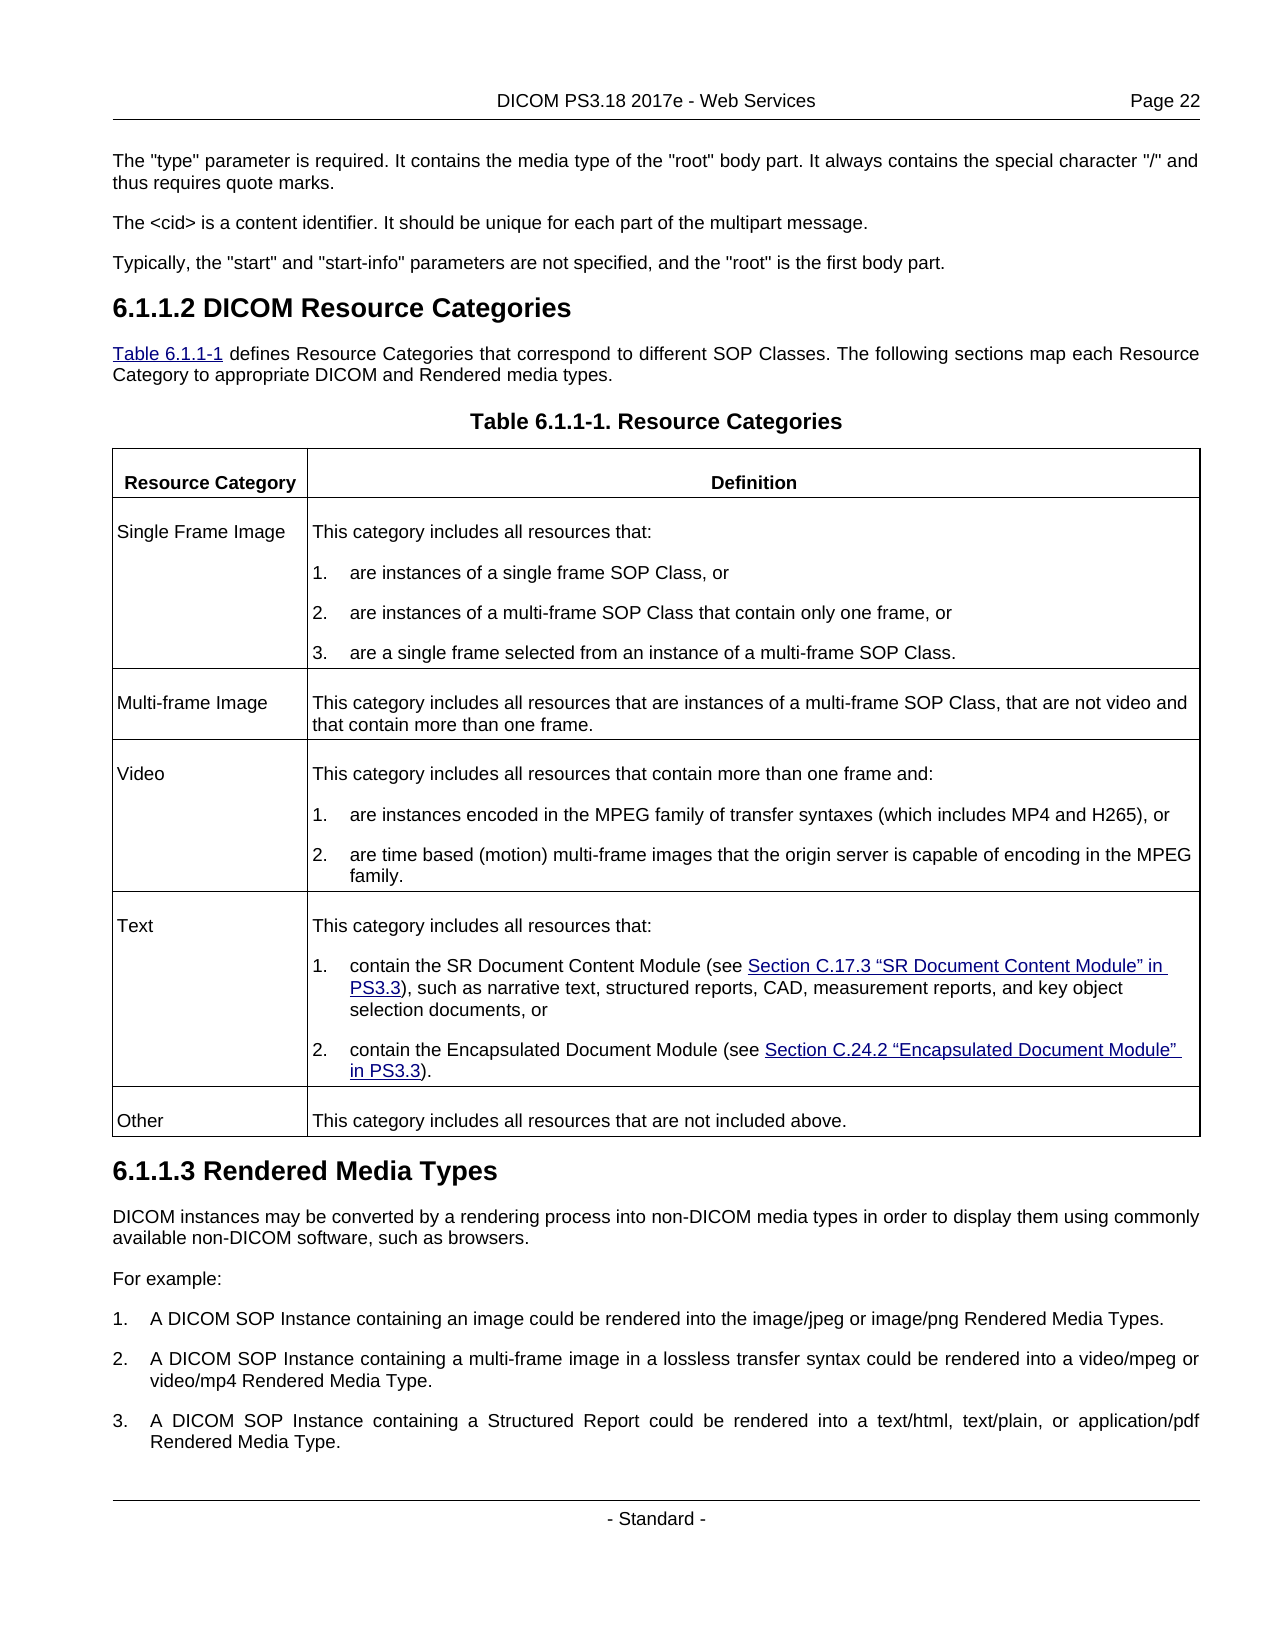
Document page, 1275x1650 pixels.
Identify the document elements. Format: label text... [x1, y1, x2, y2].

table_cell Single Frame Image [113, 498, 307, 668]
table_cell This category includes all resources that contain more than one frame and: are instances encoded in the MPEG family of transfer syntaxes (which includes MP4 and H265), or are time based (motion) multi-frame images that the origin server is capable of encoding in the MPEG family. [308, 740, 1199, 891]
text 6.1.1.2 DICOM Resource Categories [112, 292, 1200, 324]
text DICOM instances may be converted by a rendering process into non-DICOM media types in order to display them using commonly available non-DICOM software, such as browsers. [112, 1205, 1200, 1248]
list A DICOM SOP Instance containing a multi-frame image in a lossless transfer syntax could be rendered into a video/mpeg or video/mp4 Rendered Media Type. [112, 1348, 1200, 1391]
table_header Resource Category [113, 449, 307, 497]
list A DICOM SOP Instance containing a Structured Report could be rendered into a text/html, text/plain, or application/pdf Rendered Media Type. [112, 1410, 1200, 1453]
text Table 6.1.1-1. Resource Categories [112, 408, 1200, 434]
table_header Definition [308, 449, 1199, 497]
text 6.1.1.3 Rendered Media Types [112, 1155, 1200, 1187]
text Table 6.1.1-1 defines Resource Categories that correspond to different SOP Classes. The following sections map each Resource Category to appropriate DICOM and Rendered media types. [112, 342, 1200, 386]
table_cell Multi-frame Image [113, 669, 307, 739]
table_cell This category includes all resources that: are instances of a single frame SOP Class, or are instances of a multi-frame SOP Class that contain only one frame, or are a single frame selected from an instance of a multi-frame SOP Class. [308, 498, 1199, 668]
table_cell Video [113, 740, 307, 891]
table_cell This category includes all resources that are not included above. [308, 1087, 1199, 1136]
table_cell Text [113, 892, 307, 1086]
table_cell This category includes all resources that are instances of a multi-frame SOP Class, that are not video and that contain more than one frame. [308, 669, 1199, 739]
text Typically, the "start" and "start-info" parameters are not specified, and the "root" is the first body part. [112, 252, 1200, 274]
text The <cid> is a content identifier. It should be unique for each part of the multipart message. [112, 212, 1200, 233]
list A DICOM SOP Instance containing an image could be rendered into the image/jpeg or image/png Rendered Media Types. [112, 1308, 1200, 1329]
table_cell This category includes all resources that: contain the SR Document Content Module (see Section C.17.3 “SR Document Content Module” in PS3.3), such as narrative text, structured reports, CAD, measurement reports, and key object selection documents, or contain the Encapsulated Document Module (see Section C.24.2 “Encapsulated Document Module” in PS3.3). [308, 892, 1199, 1086]
table_cell Other [113, 1087, 307, 1136]
text For example: [112, 1267, 1200, 1289]
text The "type" parameter is required. It contains the media type of the "root" body part. It always contains the special character "/" and thus requires quote marks. [112, 150, 1200, 193]
